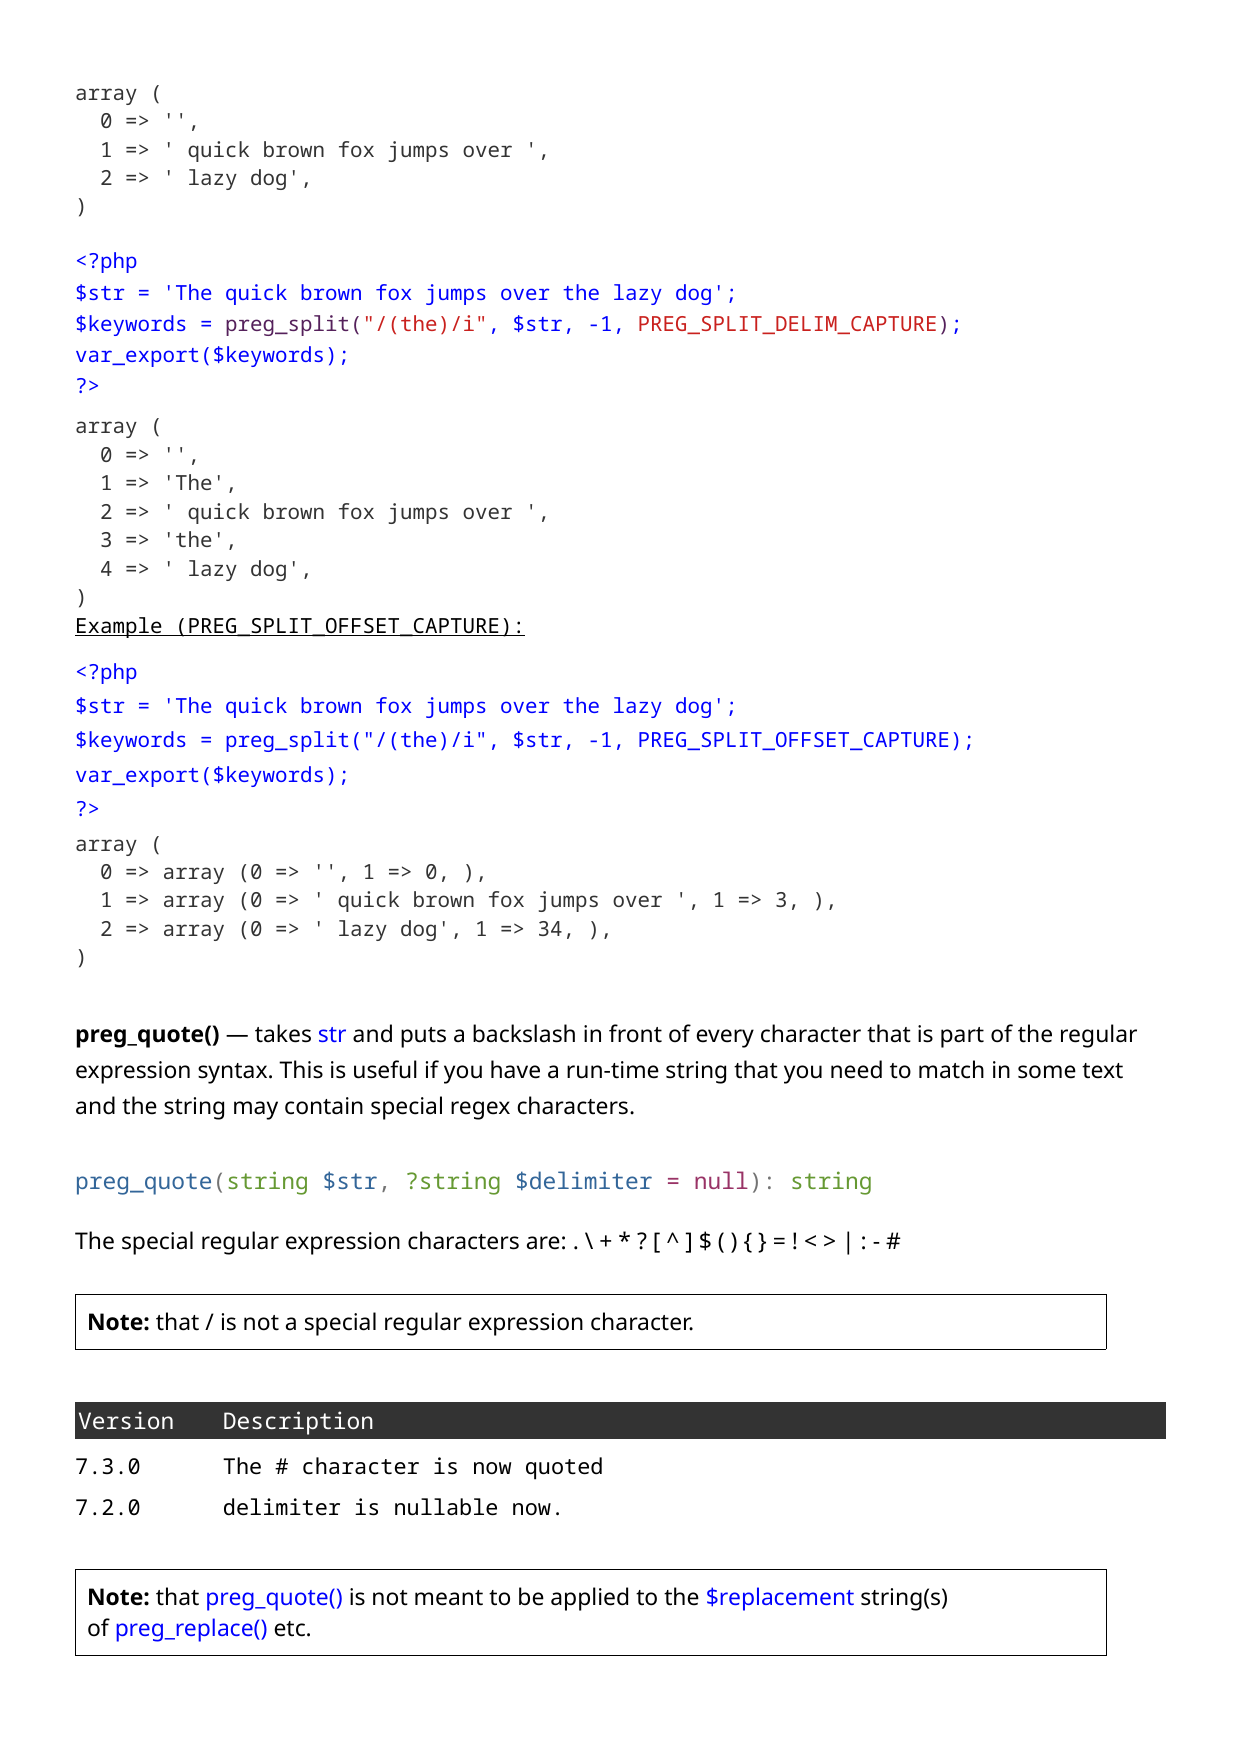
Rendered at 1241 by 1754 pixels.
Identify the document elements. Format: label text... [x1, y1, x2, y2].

text preg_quote(string $str, ?string $delimiter = null): string [75, 1165, 1166, 1196]
text 0 => array (0 => '', 1 => 0, ), [75, 857, 1166, 886]
text 7.3.0 The # character is now quoted [75, 1451, 1166, 1481]
text array ( [75, 75, 1166, 106]
text array ( [75, 412, 1166, 440]
text ) [75, 942, 1166, 971]
text array ( [75, 829, 1166, 857]
text 2 => ' quick brown fox jumps over ', [75, 497, 1166, 525]
text 3 => 'the', [75, 525, 1166, 554]
text 0 => '', [75, 106, 1166, 135]
text Note: that / is not a special regular expression character. [76, 1295, 1106, 1349]
text var_export($keywords); [75, 337, 1166, 369]
text 1 => ' quick brown fox jumps over ', [75, 135, 1166, 163]
text ?> [75, 794, 1166, 823]
text 1 => array (0 => ' quick brown fox jumps over ', 1 => 3, ), [75, 886, 1166, 914]
text $keywords = preg_split("/(the)/i", $str, -1, PREG_SPLIT_OFFSET_CAPTURE); [75, 726, 1166, 754]
text 1 => 'The', [75, 468, 1166, 497]
text preg_quote() — takes str and puts a backslash in front of every character that is part of the regular expression syntax. This is useful if you have a run-time string that you need to match in some text and the string may contain special regex characters. [75, 1018, 1166, 1121]
text $str = 'The quick brown fox jumps over the lazy dog'; [75, 275, 1166, 306]
text $str = 'The quick brown fox jumps over the lazy dog'; [75, 691, 1166, 720]
text 4 => ' lazy dog', [75, 554, 1166, 582]
text The special regular expression characters are: . \ + * ? [ ^ ] $ ( ) { } = ! < > | : - # [75, 1225, 1166, 1256]
text ?> [75, 369, 1166, 400]
text Note: that preg_quote() is not meant to be applied to the $replacement string(s) of preg_replace() etc. [76, 1570, 1106, 1655]
text <?php [75, 244, 1166, 275]
text 2 => ' lazy dog', [75, 163, 1166, 192]
text ) [75, 582, 1166, 611]
text ) [75, 192, 1166, 220]
text var_export($keywords); [75, 760, 1166, 788]
text 2 => array (0 => ' lazy dog', 1 => 34, ), [75, 914, 1166, 942]
text 0 => '', [75, 440, 1166, 468]
text <?php [75, 657, 1166, 685]
text $keywords = preg_split("/(the)/i", $str, -1, PREG_SPLIT_DELIM_CAPTURE); [75, 306, 1166, 337]
text 7.2.0 delimiter is nullable now. [75, 1492, 1166, 1522]
text Example (PREG_SPLIT_OFFSET_CAPTURE): [75, 611, 1166, 639]
text Version Description [75, 1402, 1166, 1439]
